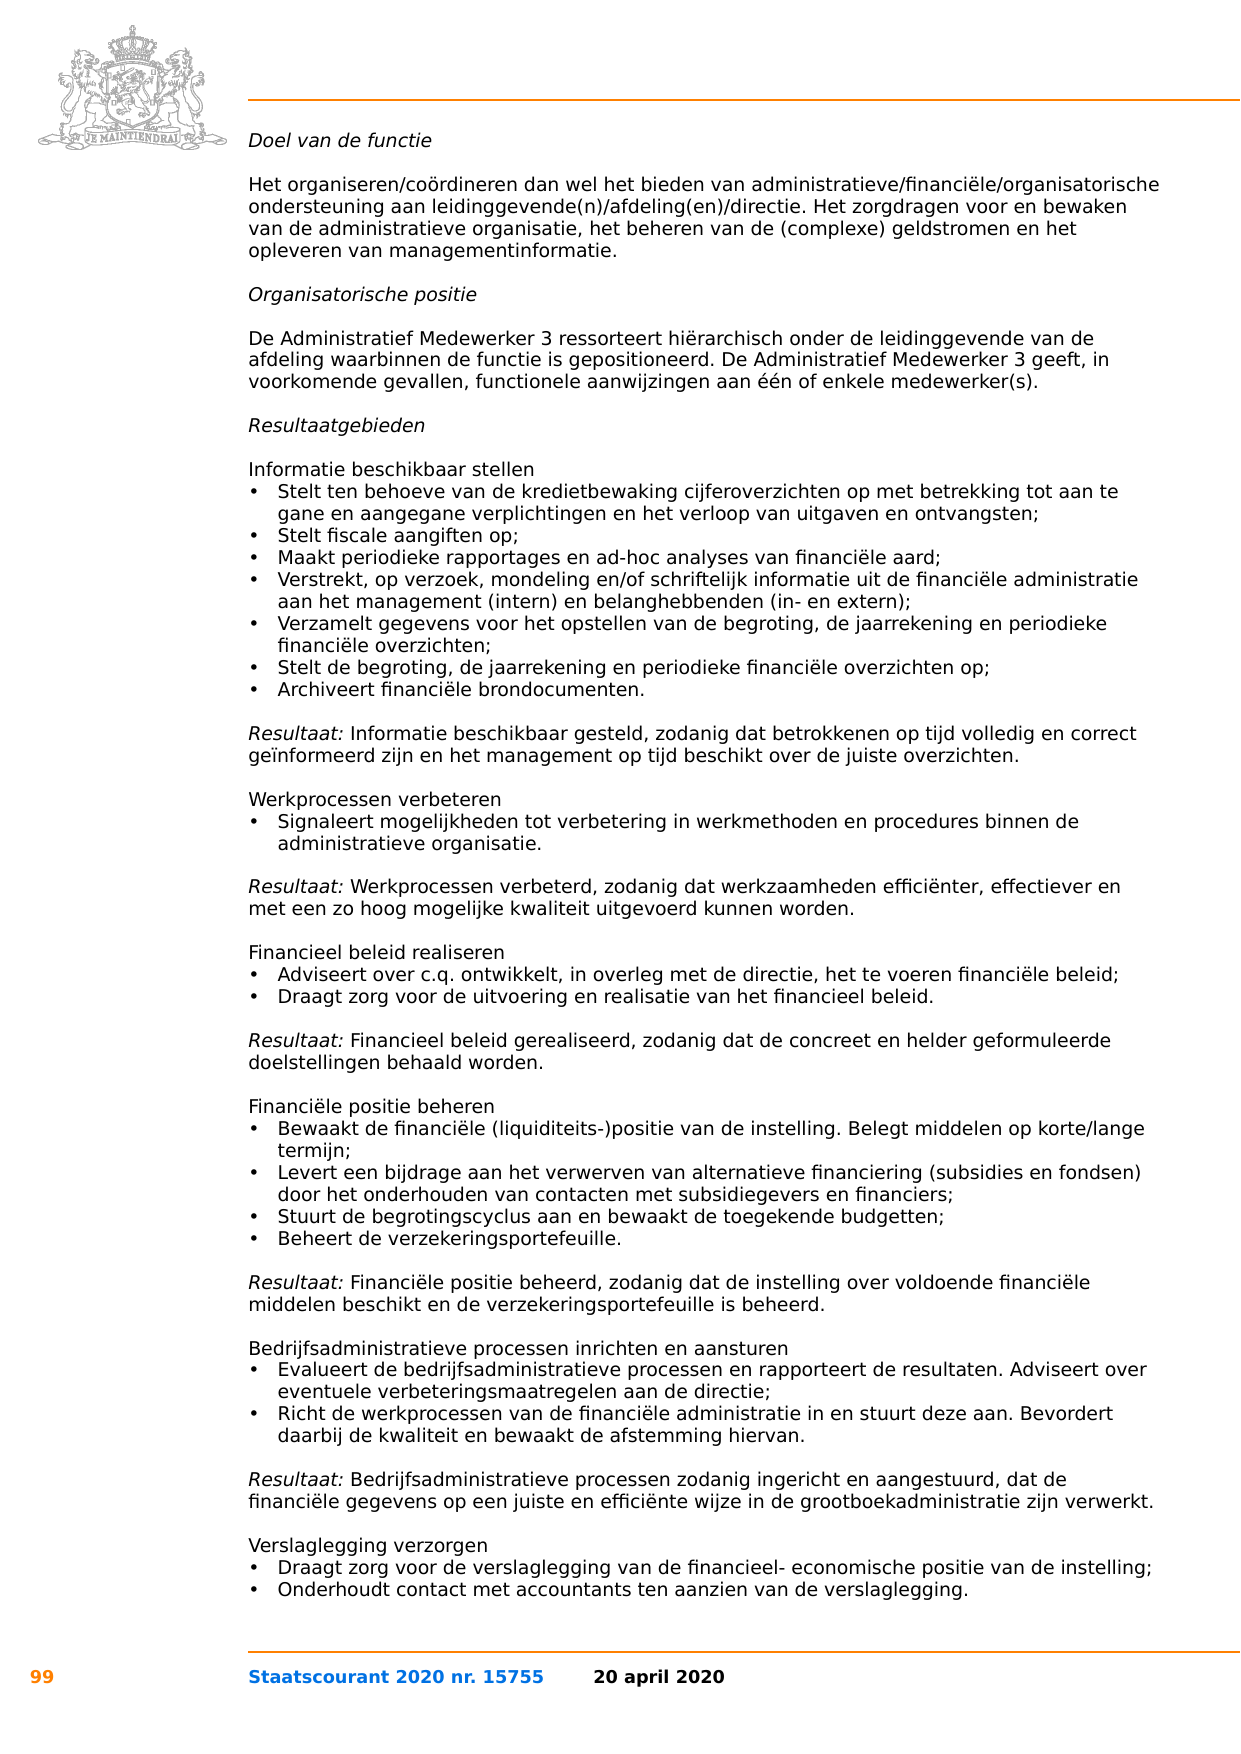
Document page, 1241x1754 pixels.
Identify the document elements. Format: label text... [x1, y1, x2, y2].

text • Archiveert financiële brondocumenten. [248, 679, 1163, 701]
text • Maakt periodieke rapportages en ad-hoc analyses van financiële aard; [248, 547, 1163, 569]
text Resultaat: Financiële positie beheerd, zodanig dat de instelling over voldoende financiële middelen beschikt en de verzekeringsportefeuille is beheerd. [248, 1272, 1163, 1316]
text • Draagt zorg voor de verslaglegging van de financieel- economische positie van de instelling; [248, 1557, 1163, 1579]
subtitle Bedrijfsadministratieve processen inrichten en aansturen [248, 1337, 1163, 1359]
subtitle Resultaatgebieden [248, 415, 1163, 437]
picture [38, 25, 227, 150]
text Resultaat: Werkprocessen verbeterd, zodanig dat werkzaamheden efficiënter, effectiever en met een zo hoog mogelijke kwaliteit uitgevoerd kunnen worden. [248, 876, 1163, 920]
text • Stelt de begroting, de jaarrekening en periodieke financiële overzichten op; [248, 657, 1163, 679]
text • Richt de werkprocessen van de financiële administratie in en stuurt deze aan. Bevordert daarbij de kwaliteit en bewaakt de afstemming hiervan. [248, 1403, 1163, 1447]
subtitle Financiële positie beheren [248, 1096, 1163, 1118]
text • Adviseert over c.q. ontwikkelt, in overleg met de directie, het te voeren financiële beleid; [248, 964, 1163, 986]
text • Signaleert mogelijkheden tot verbetering in werkmethoden en procedures binnen de administratieve organisatie. [248, 811, 1163, 854]
text Resultaat: Informatie beschikbaar gesteld, zodanig dat betrokkenen op tijd volledig en correct geïnformeerd zijn en het management op tijd beschikt over de juiste overzichten. [248, 723, 1163, 767]
text • Beheert de verzekeringsportefeuille. [248, 1228, 1163, 1250]
text • Verstrekt, op verzoek, mondeling en/of schriftelijk informatie uit de financiële administratie aan het management (intern) en belanghebbenden (in- en extern); [248, 569, 1163, 613]
subtitle Verslaglegging verzorgen [248, 1535, 1163, 1557]
subtitle Organisatorische positie [248, 283, 1163, 306]
text Het organiseren/coördineren dan wel het bieden van administratieve/financiële/organisatorische ondersteuning aan leidinggevende(n)/afdeling(en)/directie. Het zorgdragen voor en bewaken van de administratieve organisatie, het beheren van de (complexe) geldstromen en het opleveren van managementinformatie. [248, 174, 1163, 262]
text Resultaat: Bedrijfsadministratieve processen zodanig ingericht en aangestuurd, dat de financiële gegevens op een juiste en efficiënte wijze in de grootboekadministratie zijn verwerkt. [248, 1469, 1163, 1513]
subtitle Werkprocessen verbeteren [248, 788, 1163, 811]
text • Draagt zorg voor de uitvoering en realisatie van het financieel beleid. [248, 986, 1163, 1008]
text • Bewaakt de financiële (liquiditeits-)positie van de instelling. Belegt middelen op korte/lange termijn; [248, 1118, 1163, 1162]
text • Evalueert de bedrijfsadministratieve processen en rapporteert de resultaten. Adviseert over eventuele verbeteringsmaatregelen aan de directie; [248, 1359, 1163, 1403]
text Resultaat: Financieel beleid gerealiseerd, zodanig dat de concreet en helder geformuleerde doelstellingen behaald worden. [248, 1030, 1163, 1074]
text • Levert een bijdrage aan het verwerven van alternatieve financiering (subsidies en fondsen) door het onderhouden van contacten met subsidiegevers en financiers; [248, 1162, 1163, 1206]
text • Stelt fiscale aangiften op; [248, 525, 1163, 547]
text • Verzamelt gegevens voor het opstellen van de begroting, de jaarrekening en periodieke financiële overzichten; [248, 613, 1163, 657]
subtitle Doel van de functie [248, 130, 1163, 152]
subtitle Informatie beschikbaar stellen [248, 459, 1163, 481]
text • Onderhoudt contact met accountants ten aanzien van de verslaglegging. [248, 1579, 1163, 1601]
text • Stelt ten behoeve van de kredietbewaking cijferoverzichten op met betrekking tot aan te gane en aangegane verplichtingen en het verloop van uitgaven en ontvangsten; [248, 481, 1163, 525]
subtitle Financieel beleid realiseren [248, 942, 1163, 964]
text • Stuurt de begrotingscyclus aan en bewaakt de toegekende budgetten; [248, 1206, 1163, 1228]
text De Administratief Medewerker 3 ressorteert hiërarchisch onder de leidinggevende van de afdeling waarbinnen de functie is gepositioneerd. De Administratief Medewerker 3 geeft, in voorkomende gevallen, functionele aanwijzingen aan één of enkele medewerker(s). [248, 327, 1163, 393]
